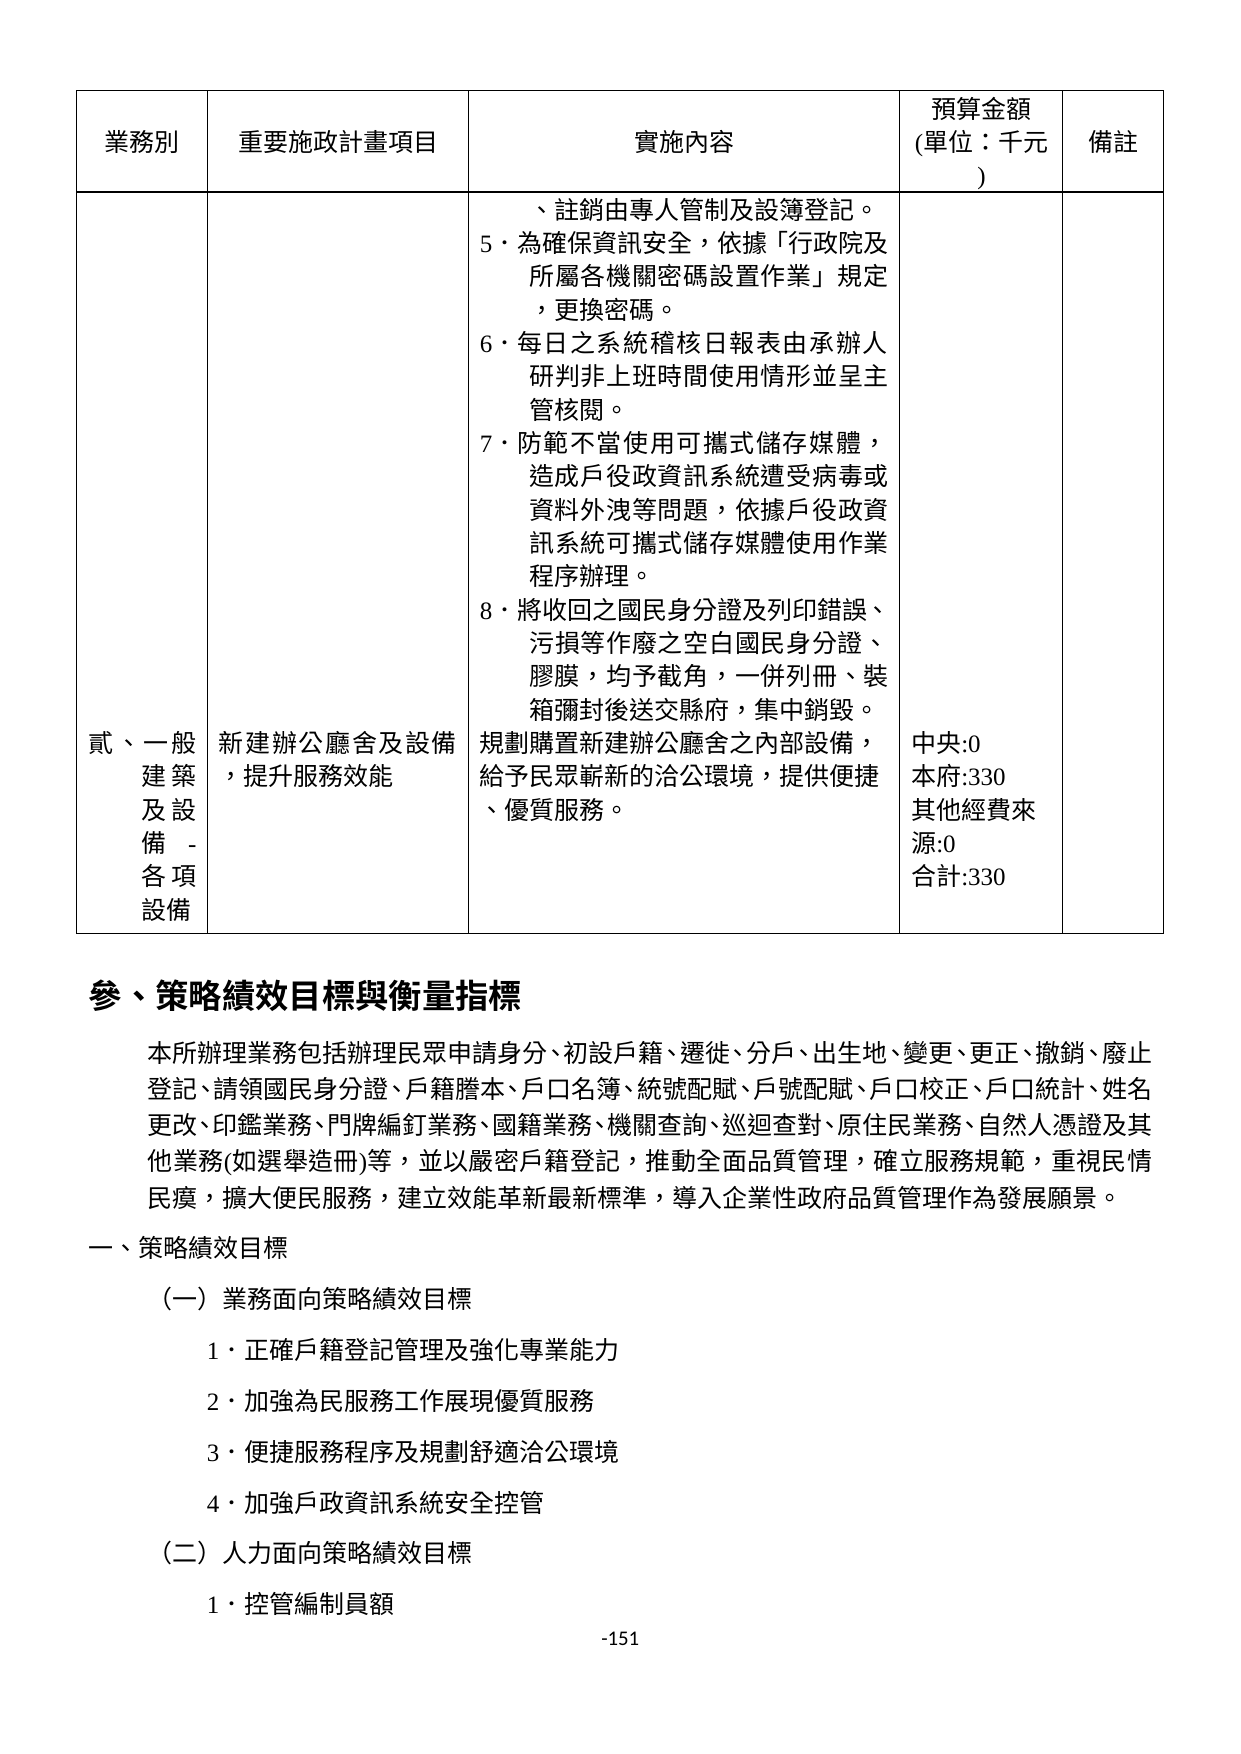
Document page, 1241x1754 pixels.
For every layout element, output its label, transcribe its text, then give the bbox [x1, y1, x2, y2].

text （二）人力面向策略績效目標 [148, 1534, 1152, 1570]
table_header 實施內容 [469, 91, 899, 191]
text （一）業務面向策略績效目標 [148, 1280, 1152, 1316]
table_cell [1063, 193, 1163, 726]
list 正確戶籍登記管理及強化專業能力 [207, 1331, 1152, 1367]
table_header 重要施政計畫項目 [208, 91, 468, 191]
table_header 預算金額 (單位：千元) [900, 91, 1062, 191]
table_cell 中央:0 本府:330 其他經費來源:0 合計:330 [900, 726, 1062, 932]
table_cell 貳、一般建築及設備-各項設備 [77, 726, 207, 932]
table_cell [1063, 726, 1163, 932]
table_cell [900, 193, 1062, 726]
table_cell 新建辦公廳舍及設備，提升服務效能 [208, 726, 468, 932]
list 加強為民服務工作展現優質服務 [207, 1381, 1152, 1418]
text 參、策略績效目標與衡量指標 [88, 970, 1152, 1018]
table_cell [77, 193, 207, 726]
text 本所辦理業務包括辦理民眾申請身分、初設戶籍、遷徙、分戶、出生地、變更、更正、撤銷、廢止登記、請領國民身分證、戶籍謄本、戶口名簿、統號配賦、戶號配賦、戶口校正、戶口統計、姓名更改、印鑑業務、門牌編釘業務、國籍業務、機關查詢、巡迴查對、原住民業務、自然人憑證及其他業務(如選舉造冊)等，並以嚴密戶籍登記，推動全面品質管理，確立服務規範，重視民情民瘼，擴大便民服務，建立效能革新最新標準，導入企業性政府品質管理作為發展願景。 [148, 1033, 1152, 1214]
list 控管編制員額 [207, 1585, 1152, 1621]
table_cell 、註銷由專人管制及設簿登記。 為確保資訊安全，依據「行政院及所屬各機關密碼設置作業」規定，更換密碼。 每日之系統稽核日報表由承辦人研判非上班時間使用情形並呈主管核閱。 防範不當使用可攜式儲存媒體，造成戶役政資訊系統遭受病毒或資料外洩等問題，依據戶役政資訊系統可攜式儲存媒體使用作業程序辦理。 將收回之國民身分證及列印錯誤、污損等作廢之空白國民身分證、膠膜，均予截角，一併列冊、裝箱彌封後送交縣府，集中銷毀。 [469, 193, 899, 726]
table_cell [208, 193, 468, 726]
list 便捷服務程序及規劃舒適洽公環境 [207, 1432, 1152, 1468]
table_header 備註 [1063, 91, 1163, 191]
table_header 業務別 [77, 91, 207, 191]
text 一、策略績效目標 [88, 1229, 1152, 1265]
table_cell 規劃購置新建辦公廳舍之內部設備，給予民眾嶄新的洽公環境，提供便捷、優質服務。 [469, 726, 899, 932]
list 加強戶政資訊系統安全控管 [207, 1483, 1152, 1519]
